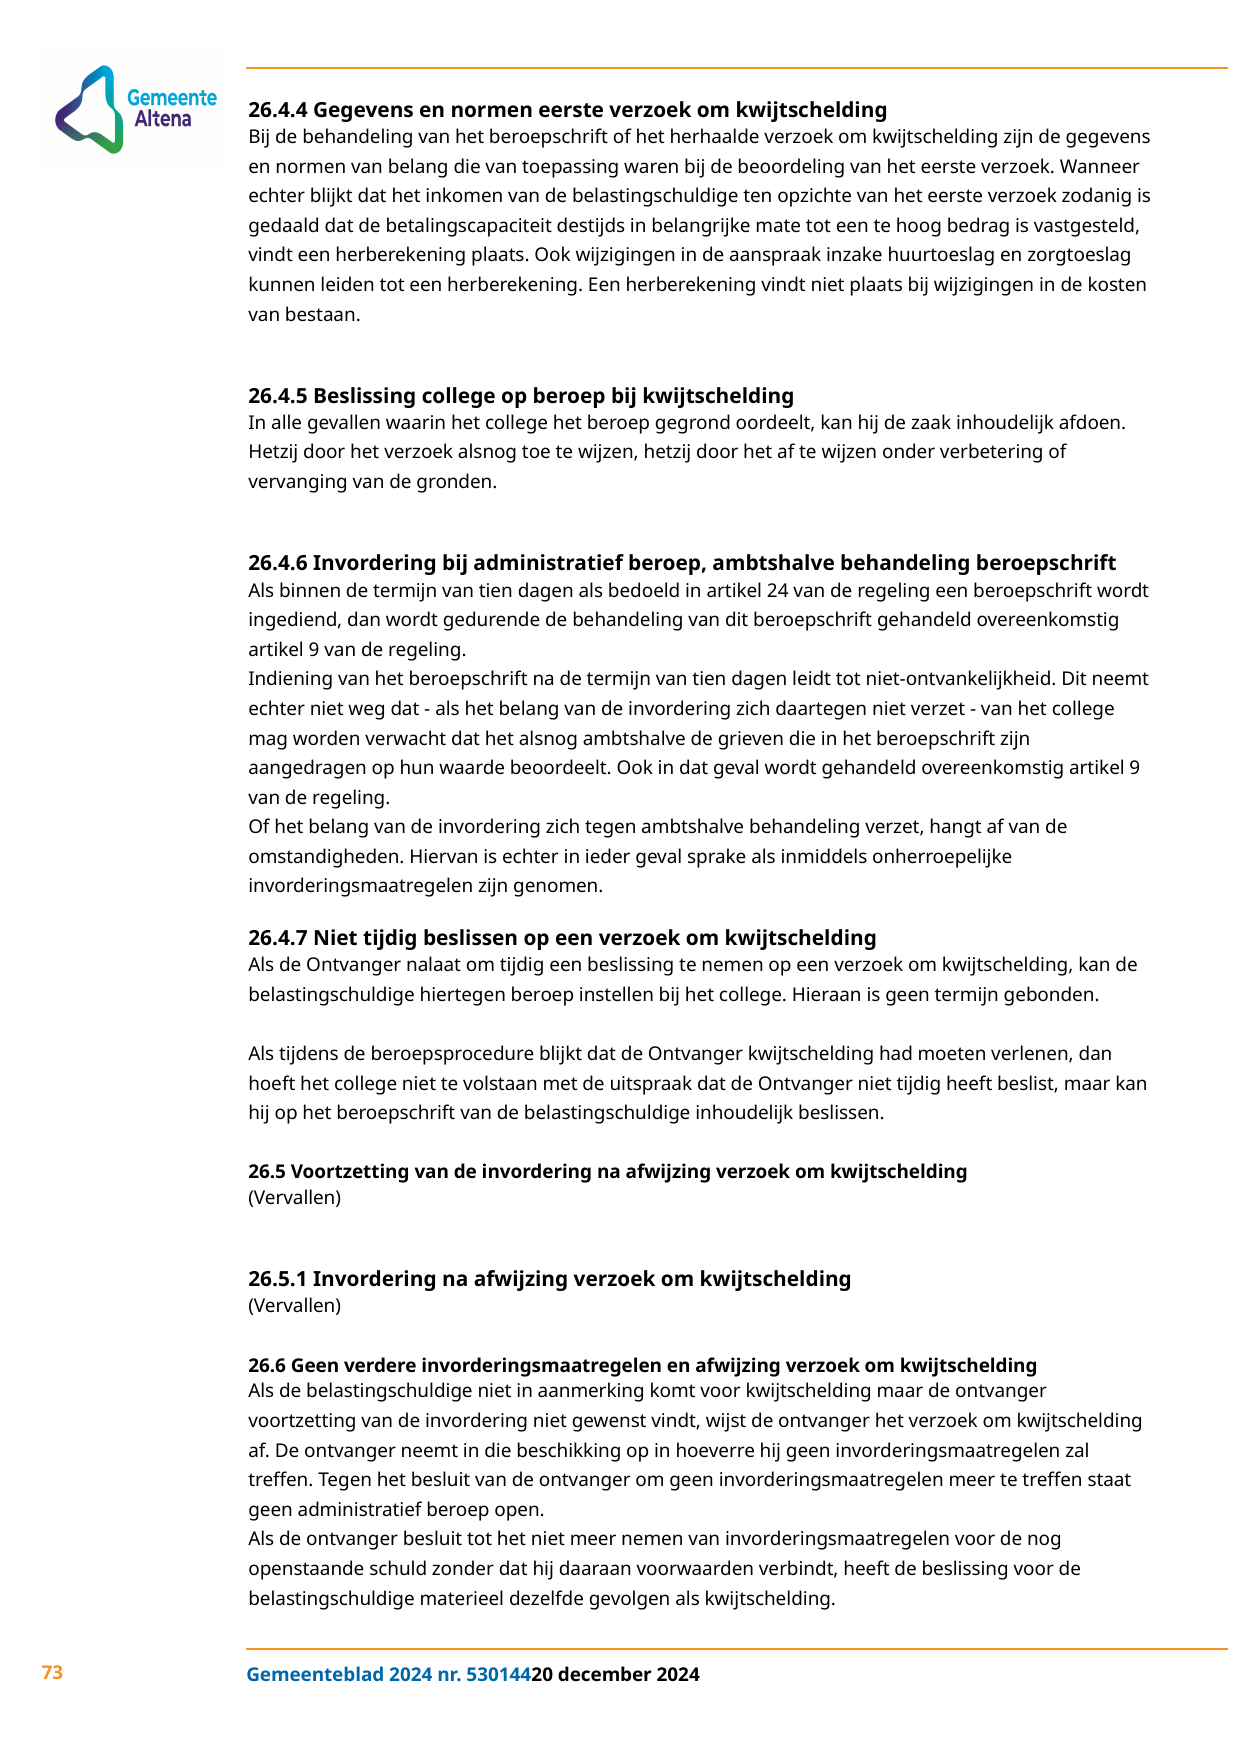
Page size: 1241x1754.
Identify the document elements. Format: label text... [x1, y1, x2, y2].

text 26.6 Geen verdere invorderingsmaatregelen en afwijzing verzoek om kwijtschelding [248, 1352, 1152, 1378]
text Als binnen de termijn van tien dagen als bedoeld in artikel 24 van de regeling een beroepschrift wordt ingediend, dan wordt gedurende de behandeling van dit beroepschrift gehandeld overeenkomstig artikel 9 van de regeling. [248, 577, 1152, 662]
text Als tijdens de beroepsprocedure blijkt dat de Ontvanger kwijtschelding had moeten verlenen, dan hoeft het college niet te volstaan met de uitspraak dat de Ontvanger niet tijdig heeft beslist, maar kan hij op het beroepschrift van de belastingschuldige inhoudelijk beslissen. [248, 1040, 1152, 1125]
text Of het belang van de invordering zich tegen ambtshalve behandeling verzet, hangt af van de omstandigheden. Hiervan is echter in ieder geval sprake als inmiddels onherroepelijke invorderingsmaatregelen zijn genomen. [248, 813, 1152, 898]
text Bij de behandeling van het beroepschrift of het herhaalde verzoek om kwijtschelding zijn de gegevens en normen van belang die van toepassing waren bij de beoordeling van het eerste verzoek. Wanneer echter blijkt dat het inkomen van de belastingschuldige ten opzichte van het eerste verzoek zodanig is gedaald dat de betalingscapaciteit destijds in belangrijke mate tot een te hoog bedrag is vastgesteld, vindt een herberekening plaats. Ook wijzigingen in de aanspraak inzake huurtoeslag en zorgtoeslag kunnen leiden tot een herberekening. Een herberekening vindt niet plaats bij wijzigingen in de kosten van bestaan. [248, 123, 1152, 326]
text Als de Ontvanger nalaat om tijdig een beslissing te nemen op een verzoek om kwijtschelding, kan de belastingschuldige hiertegen beroep instellen bij het college. Hieraan is geen termijn gebonden. [248, 951, 1152, 1007]
text 26.4.5 Beslissing college op beroep bij kwijtschelding [248, 381, 1152, 409]
text Indiening van het beroepschrift na de termijn van tien dagen leidt tot niet-ontvankelijkheid. Dit neemt echter niet weg dat - als het belang van de invordering zich daartegen niet verzet - van het college mag worden verwacht dat het alsnog ambtshalve de grieven die in het beroepschrift zijn aangedragen op hun waarde beoordeelt. Ook in dat geval wordt gehandeld overeenkomstig artikel 9 van de regeling. [248, 666, 1152, 809]
text 26.5 Voortzetting van de invordering na afwijzing verzoek om kwijtschelding [248, 1158, 1152, 1184]
text 26.4.6 Invordering bij administratief beroep, ambtshalve behandeling beroepschrift [248, 548, 1152, 577]
text In alle gevallen waarin het college het beroep gegrond oordeelt, kan hij de zaak inhoudelijk afdoen. Hetzij door het verzoek alsnog toe te wijzen, hetzij door het af te wijzen onder verbetering of vervanging van de gronden. [248, 409, 1152, 494]
picture [41, 47, 231, 172]
text (Vervallen) [248, 1293, 1152, 1318]
text Als de belastingschuldige niet in aanmerking komt voor kwijtschelding maar de ontvanger voortzetting van de invordering niet gewenst vindt, wijst de ontvanger het verzoek om kwijtschelding af. De ontvanger neemt in die beschikking op in hoeverre hij geen invorderingsmaatregelen zal treffen. Tegen het besluit van de ontvanger om geen invorderingsmaatregelen meer te treffen staat geen administratief beroep open. [248, 1378, 1152, 1522]
text 26.4.7 Niet tijdig beslissen op een verzoek om kwijtschelding [248, 923, 1152, 951]
text (Vervallen) [248, 1184, 1152, 1210]
text 26.4.4 Gegevens en normen eerste verzoek om kwijtschelding [248, 95, 1152, 123]
text Als de ontvanger besluit tot het niet meer nemen van invorderingsmaatregelen voor de nog openstaande schuld zonder dat hij daaraan voorwaarden verbindt, heeft de beslissing voor de belastingschuldige materieel dezelfde gevolgen als kwijtschelding. [248, 1526, 1152, 1610]
text 26.5.1 Invordering na afwijzing verzoek om kwijtschelding [248, 1264, 1152, 1293]
